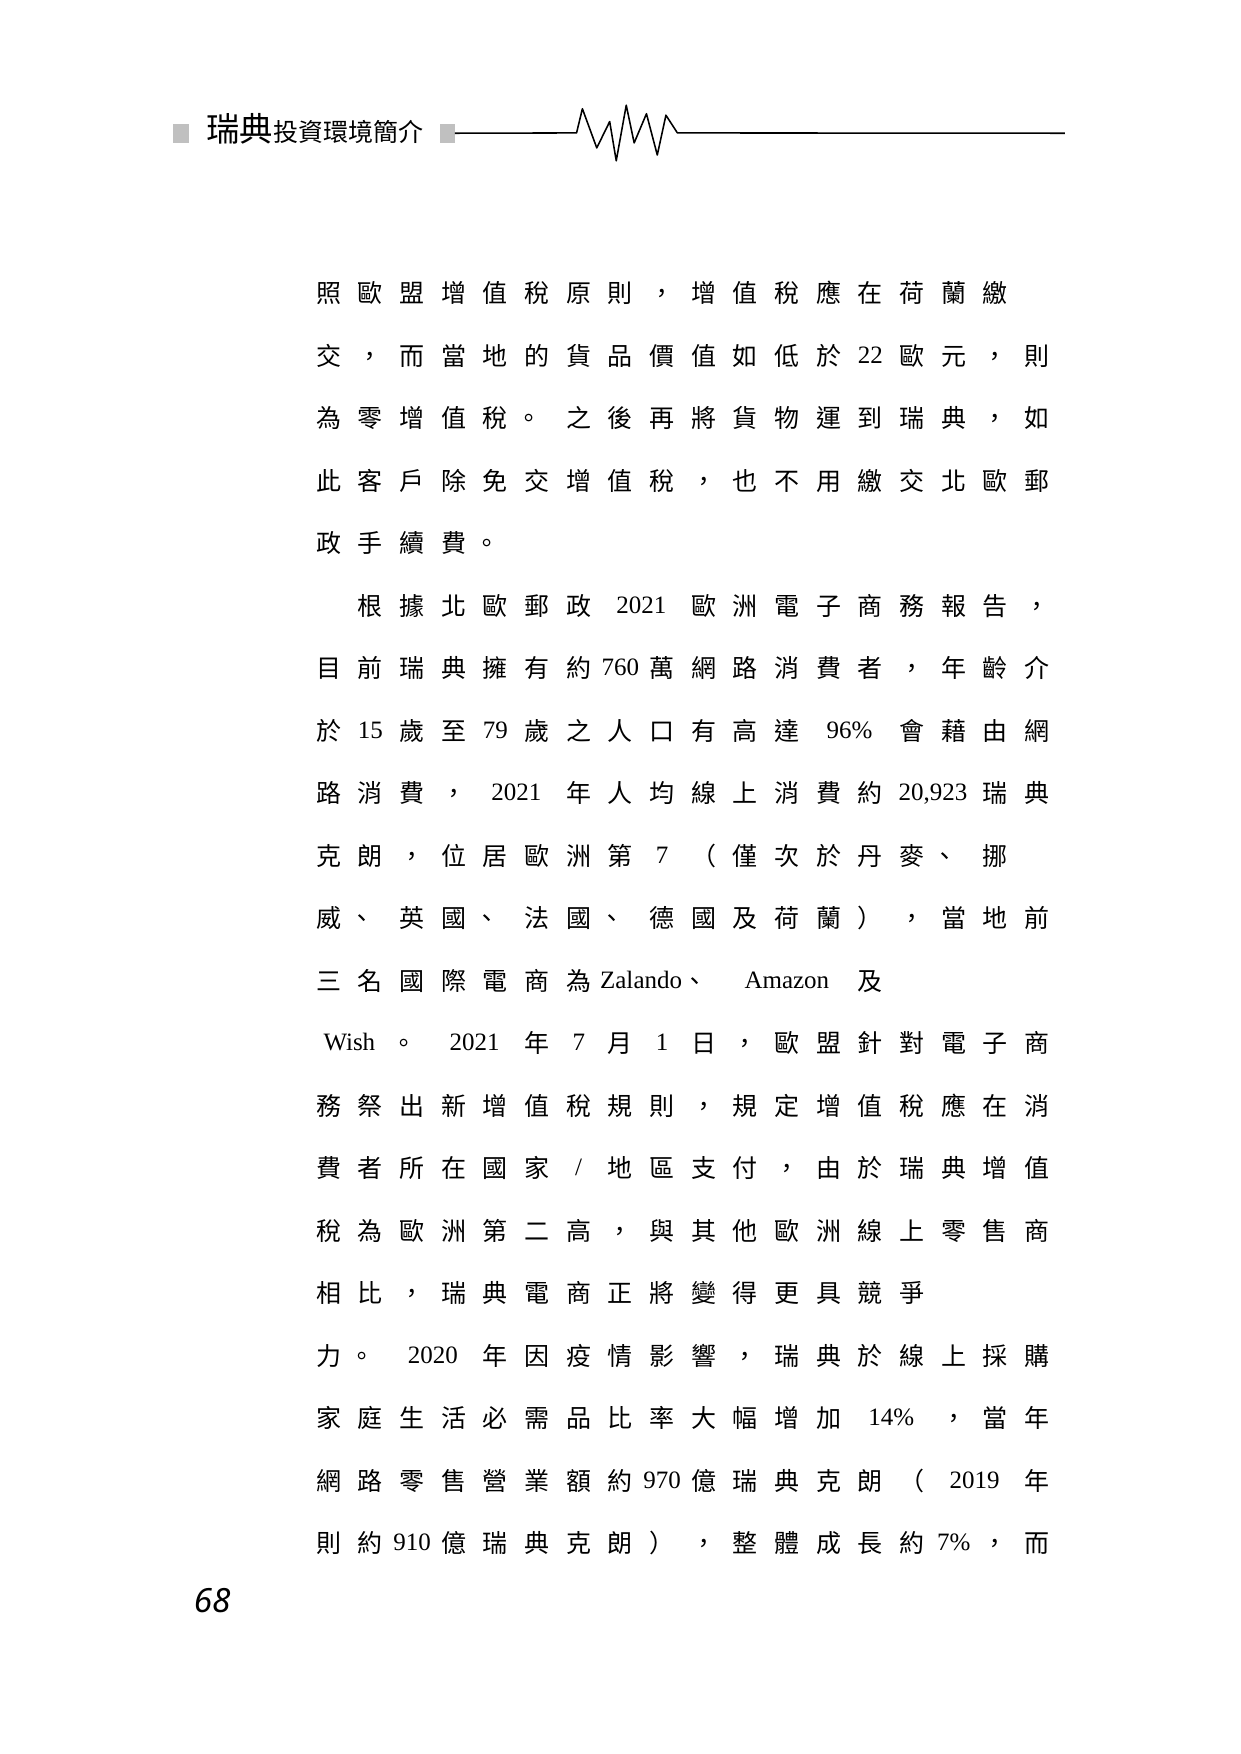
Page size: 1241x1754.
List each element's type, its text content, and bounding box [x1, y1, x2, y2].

text 照歐盟增值稅原則，增值稅應在荷蘭繳交，而當地的貨品價值如低於22歐元，則為零增值稅。之後再將貨物運到瑞典，如此客戶除免交增值稅，也不用繳交北歐郵政手續費。 [281, 250, 1058, 563]
text 根據北歐郵政2021歐洲電子商務報告，目前瑞典擁有約760萬網路消費者，年齡介於15歲至79歲之人口有高達96%會藉由網路消費，2021年人均線上消費約20,923瑞典克朗，位居歐洲第7（僅次於丹麥、挪威、英國、法國、德國及荷蘭），當地前三名國際電商為Zalando、Amazon及Wish。2021年7月1日，歐盟針對電子商務祭出新增值稅規則，規定增值稅應在消費者所在國家/地區支付，由於瑞典增值稅為歐洲第二高，與其他歐洲線上零售商相比，瑞典電商正將變得更具競爭力。2020年因疫情影響，瑞典於線上採購家庭生活必需品比率大幅增加14%，當年網路零售營業額約970億瑞典克朗（2019年則約910億瑞典克朗），整體成長約7%，而 [281, 563, 1058, 1563]
